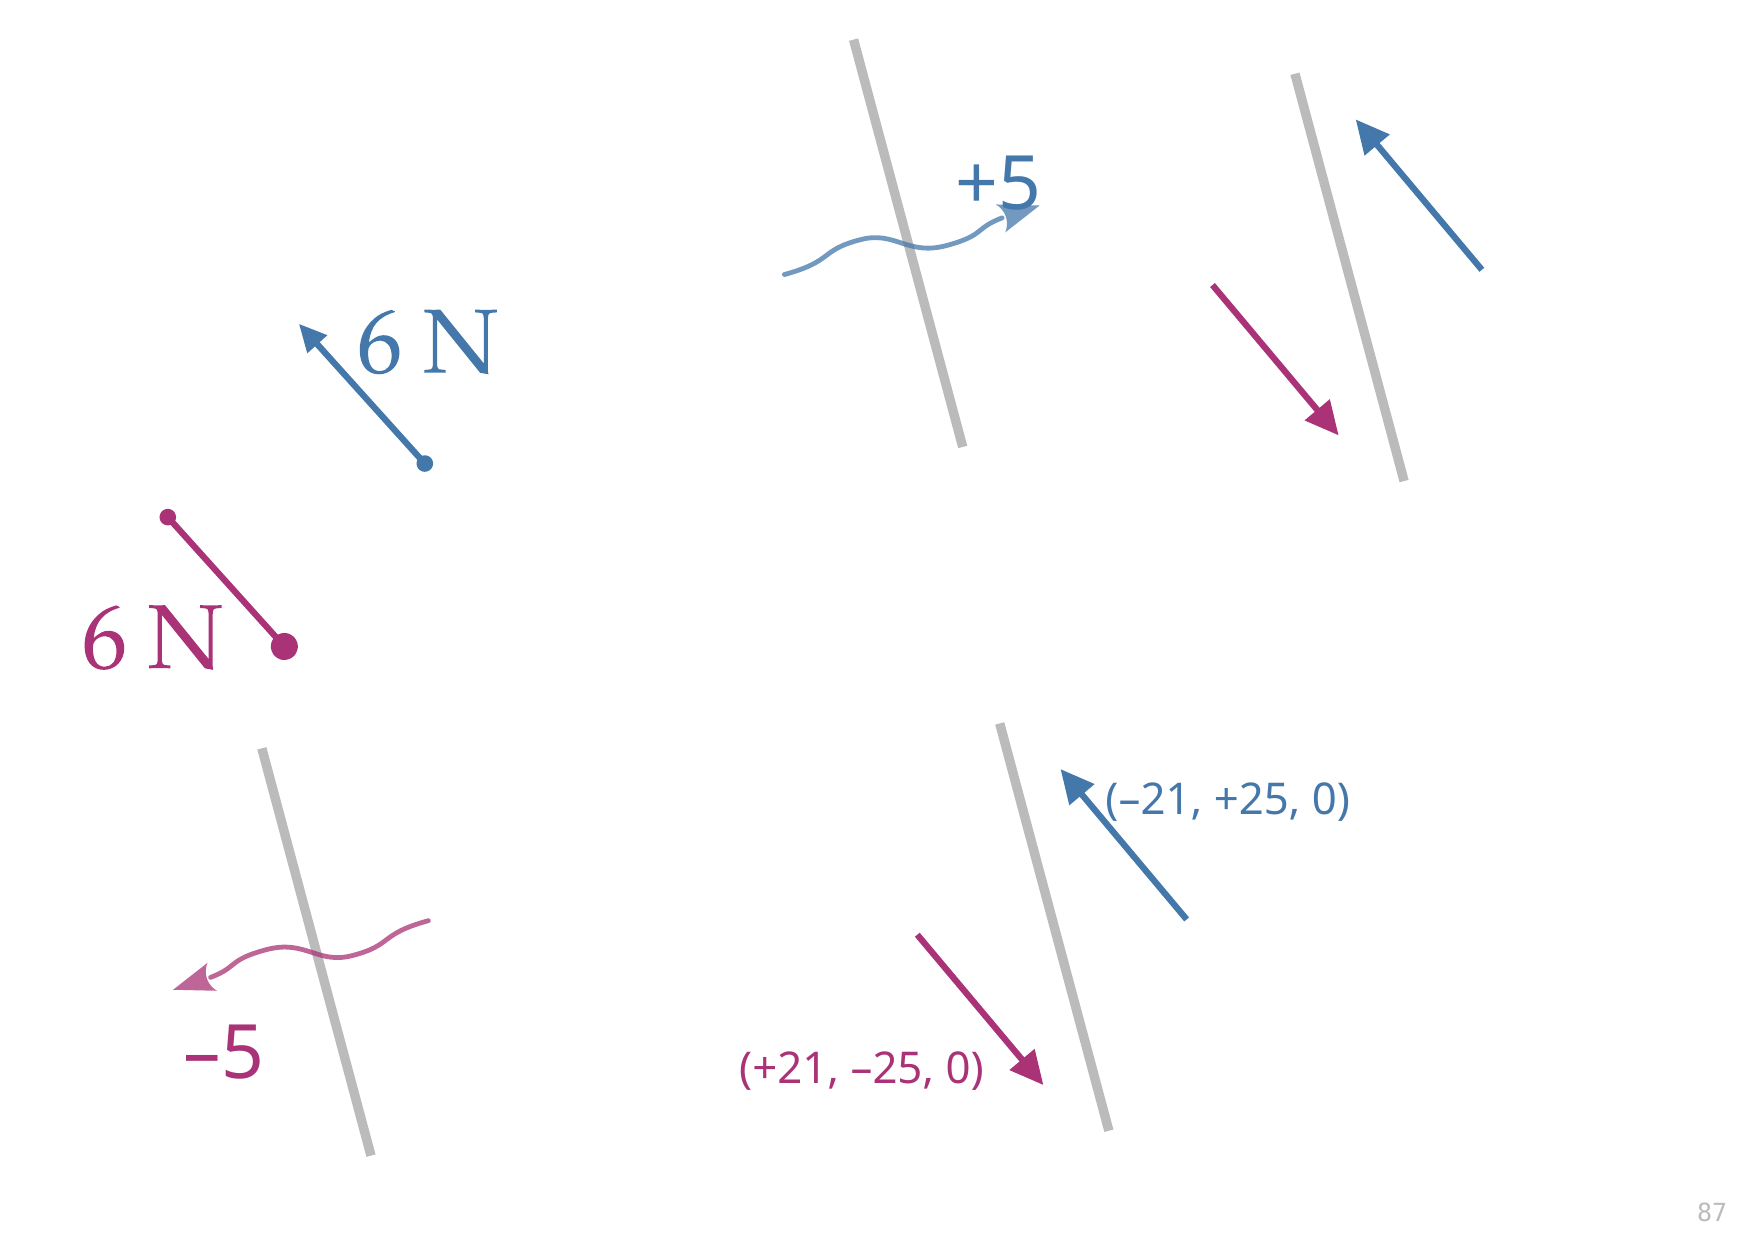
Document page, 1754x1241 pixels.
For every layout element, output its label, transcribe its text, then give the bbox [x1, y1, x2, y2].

text_box (–21, +25, 0) [1090, 760, 1379, 826]
text_box (+21, –25, 0) [724, 1029, 1013, 1096]
text_box [149, 605, 222, 670]
text_box [359, 309, 400, 375]
text_box –5 [169, 990, 274, 1081]
text_box +5 [940, 121, 1054, 212]
text_box [84, 605, 125, 670]
text_box [424, 309, 497, 375]
